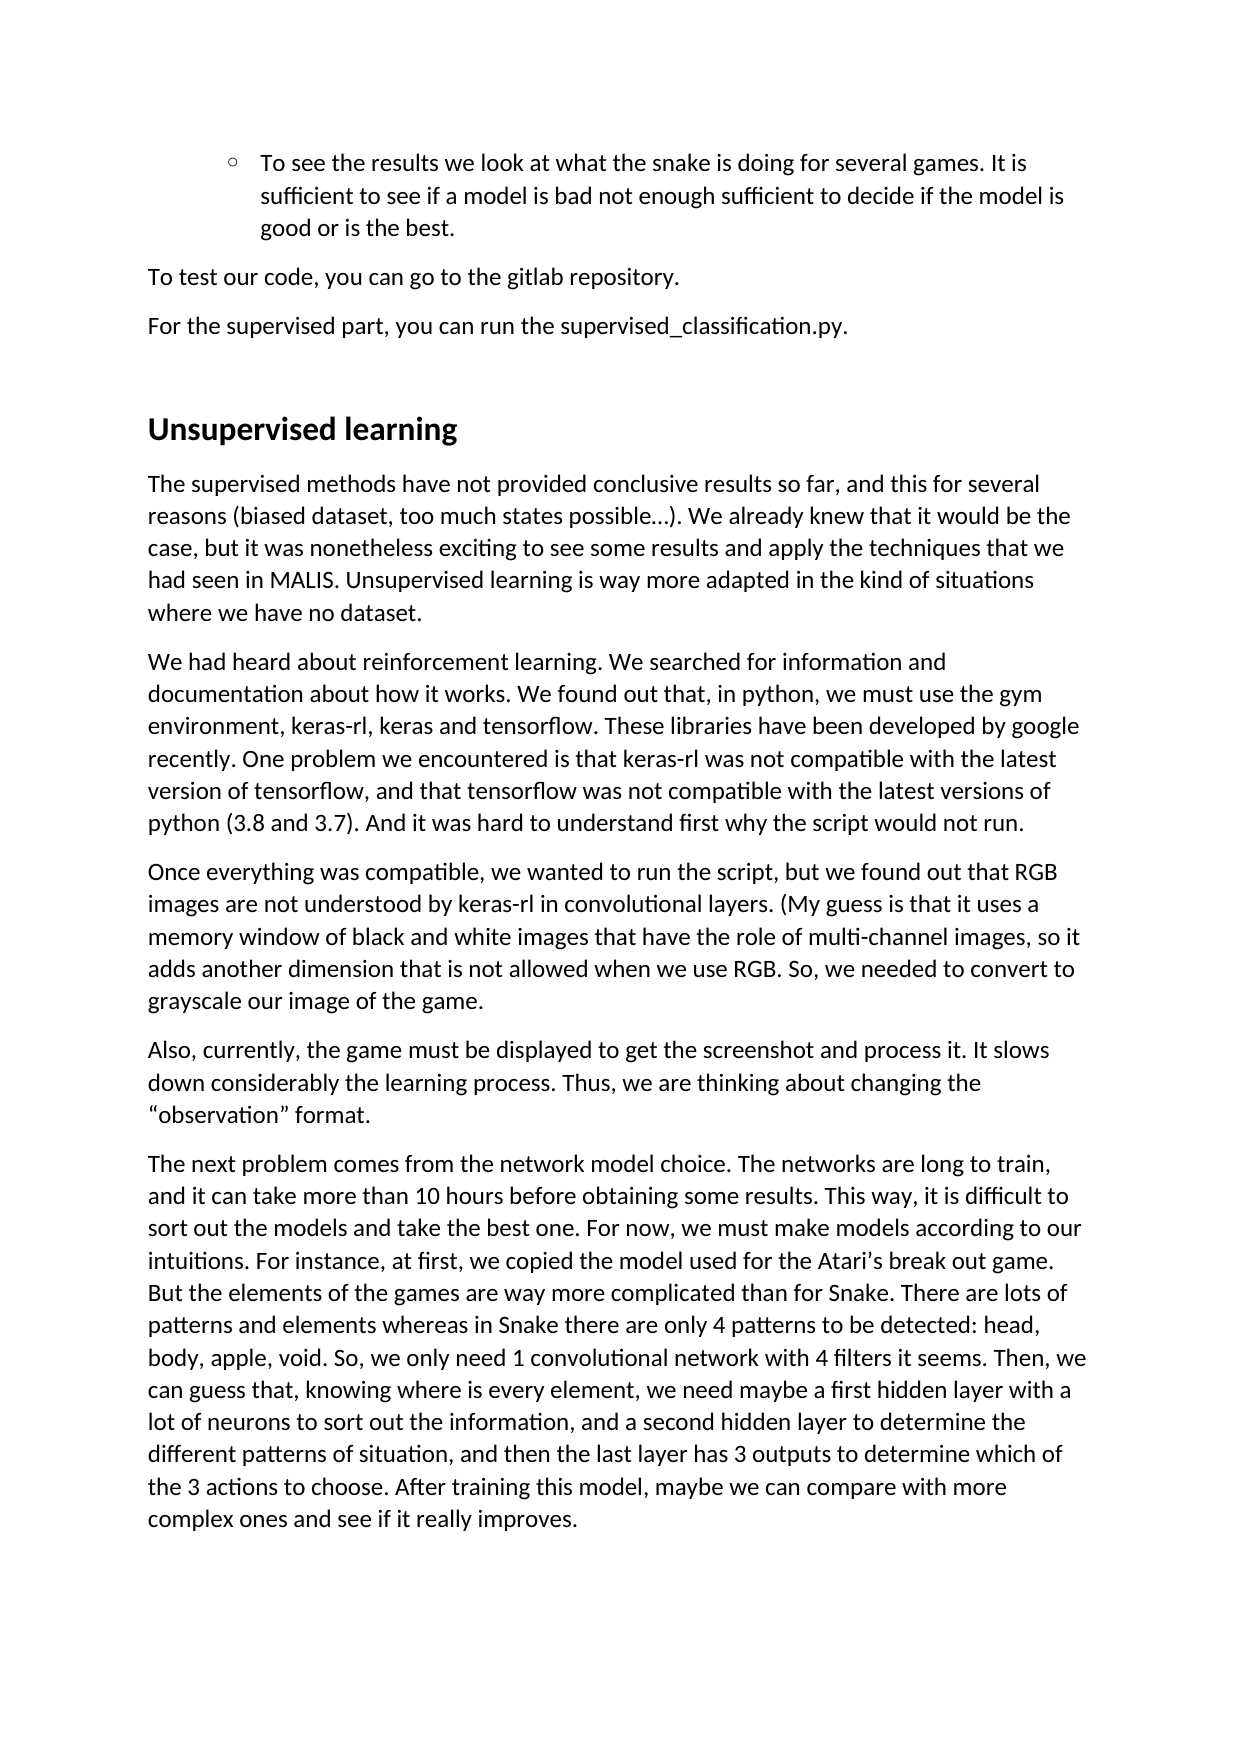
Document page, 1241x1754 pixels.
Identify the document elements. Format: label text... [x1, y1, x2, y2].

list To see the results we look at what the snake is doing for several games. It is sufficient to see if a model is bad not enough sufficient to decide if the model is good or is the best. [223, 148, 1093, 243]
text Once everything was compatible, we wanted to run the script, but we found out that RGB images are not understood by keras-rl in convolutional layers. (My guess is that it uses a memory window of black and white images that have the role of multi-channel images, so it adds another dimension that is not allowed when we use RGB. So, we needed to convert to grayscale our image of the game. [148, 856, 1093, 1016]
text We had heard about reinforcement learning. We searched for information and documentation about how it works. We found out that, in python, we must use the gym environment, keras-rl, keras and tensorflow. These libraries have been developed by google recently. One problem we encountered is that keras-rl was not compatible with the latest version of tensorflow, and that tensorflow was not compatible with the latest versions of python (3.8 and 3.7). And it was hard to understand first why the script would not run. [148, 646, 1093, 838]
text Also, currently, the game must be displayed to get the screenshot and process it. It slows down considerably the learning process. Thus, we are thinking about changing the “observation” format. [148, 1034, 1093, 1129]
text To test our code, you can go to the gitlab repository. [148, 261, 1093, 292]
text The supervised methods have not provided conclusive results so far, and this for several reasons (biased dataset, too much states possible…). We already knew that it would be the case, but it was nonetheless exciting to see some results and apply the techniques that we had seen in MALIS. Unsupervised learning is way more adapted in the kind of situations where we have no dataset. [148, 468, 1093, 627]
text The next problem comes from the network model choice. The networks are long to train, and it can take more than 10 hours before obtaining some results. This way, it is difficult to sort out the models and take the best one. For now, we must make models according to our intuitions. For instance, at first, we copied the model used for the Atari’s break out game. But the elements of the games are way more complicated than for Snake. There are lots of patterns and elements whereas in Snake there are only 4 patterns to be detected: head, body, apple, void. So, we only need 1 convolutional network with 4 filters it seems. Then, we can guess that, knowing where is every element, we need maybe a first hidden layer with a lot of neurons to sort out the information, and a second hidden layer to determine the different patterns of situation, and then the last layer has 3 outputs to determine which of the 3 actions to choose. After training this model, maybe we can compare with more complex ones and see if it really improves. [148, 1148, 1093, 1534]
text For the supervised part, you can run the supervised_classification.py. [148, 310, 1093, 341]
text Unsupervised learning [148, 408, 1093, 449]
